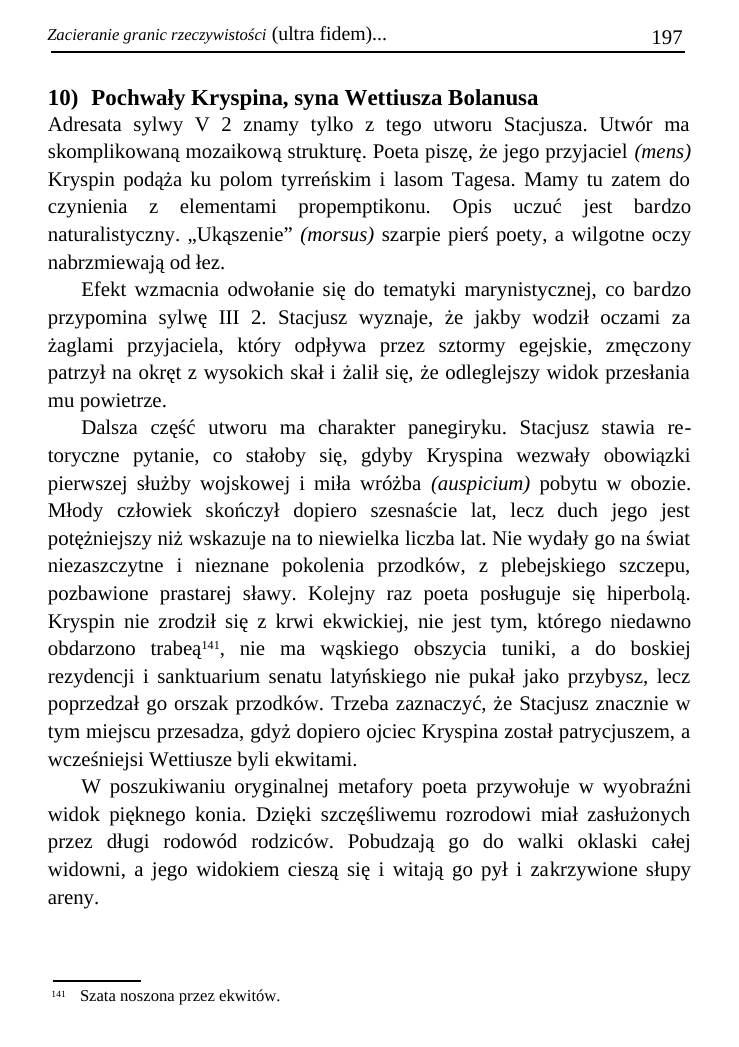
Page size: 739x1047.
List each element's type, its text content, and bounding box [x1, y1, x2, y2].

text 197 [651, 25, 687, 49]
subtitle 10) Pochwały Kryspina, syna Wettiusza Bolanusa [48, 84, 691, 110]
text Dalsza część utworu ma charakter panegiryku. Stacjusz stawia re­toryczne pytanie, co stałoby się, gdyby Kryspina wezwały obowiązki pierwszej służby wojskowej i miła wróżba (auspicium) pobytu w obo­zie. Młody człowiek skończył dopiero szesnaście lat, lecz duch jego jest potężniejszy niż wskazuje na to niewielka liczba lat. Nie wydały go na świat niezaszczytne i nieznane pokolenia przodków, z plebejskiego szczepu, pozbawione prastarej sławy. Kolejny raz poeta posługuje się hiperbolą. Kryspin nie zrodził się z krwi ekwickiej, nie jest tym, któ­rego niedawno obdarzono trabeą141, nie ma wąskiego obszycia tuni­ki, a do boskiej rezydencji i sanktuarium senatu latyńskiego nie pukał jako przybysz, lecz poprzedzał go orszak przodków. Trzeba zaznaczyć, że Stacjusz znacznie w tym miejscu przesadza, gdyż dopiero ojciec Kryspina został patrycjuszem, a wcześniejsi Wettiusze byli ekwitami. [48, 415, 691, 771]
text W poszukiwaniu oryginalnej metafory poeta przywołuje w wy­obraźni widok pięknego konia. Dzięki szczęśliwemu rozrodowi miał zasłużonych przez długi rodowód rodziców. Pobudzają go do walki oklaski całej widowni, a jego widokiem cieszą się i witają go pył i za­krzywione słupy areny. [48, 774, 691, 909]
text Adresata sylwy V 2 znamy tylko z tego utworu Stacjusza. Utwór ma skomplikowaną mozaikową strukturę. Poeta piszę, że jego przyjaciel (mens) Kryspin podąża ku polom tyrreńskim i lasom Tagesa. Mamy tu zatem do czynienia z elementami propemptikonu. Opis uczuć jest bar­dzo naturalistyczny. „Ukąszenie” (morsus) szarpie pierś poety, a wil­gotne oczy nabrzmiewają od łez. [48, 112, 691, 274]
text Zacieranie granic rzeczywistości (ultra fidem)... [47, 22, 438, 44]
text Efekt wzmacnia odwołanie się do tematyki marynistycznej, co bar­dzo przypomina sylwę III 2. Stacjusz wyznaje, że jakby wodził oczami za żaglami przyjaciela, który odpływa przez sztormy egejskie, zmęczo­ny patrzył na okręt z wysokich skał i żalił się, że odleglejszy widok przesłania mu powietrze. [48, 277, 691, 412]
text 141 Szata noszona przez ekwitów. [51, 986, 303, 1005]
